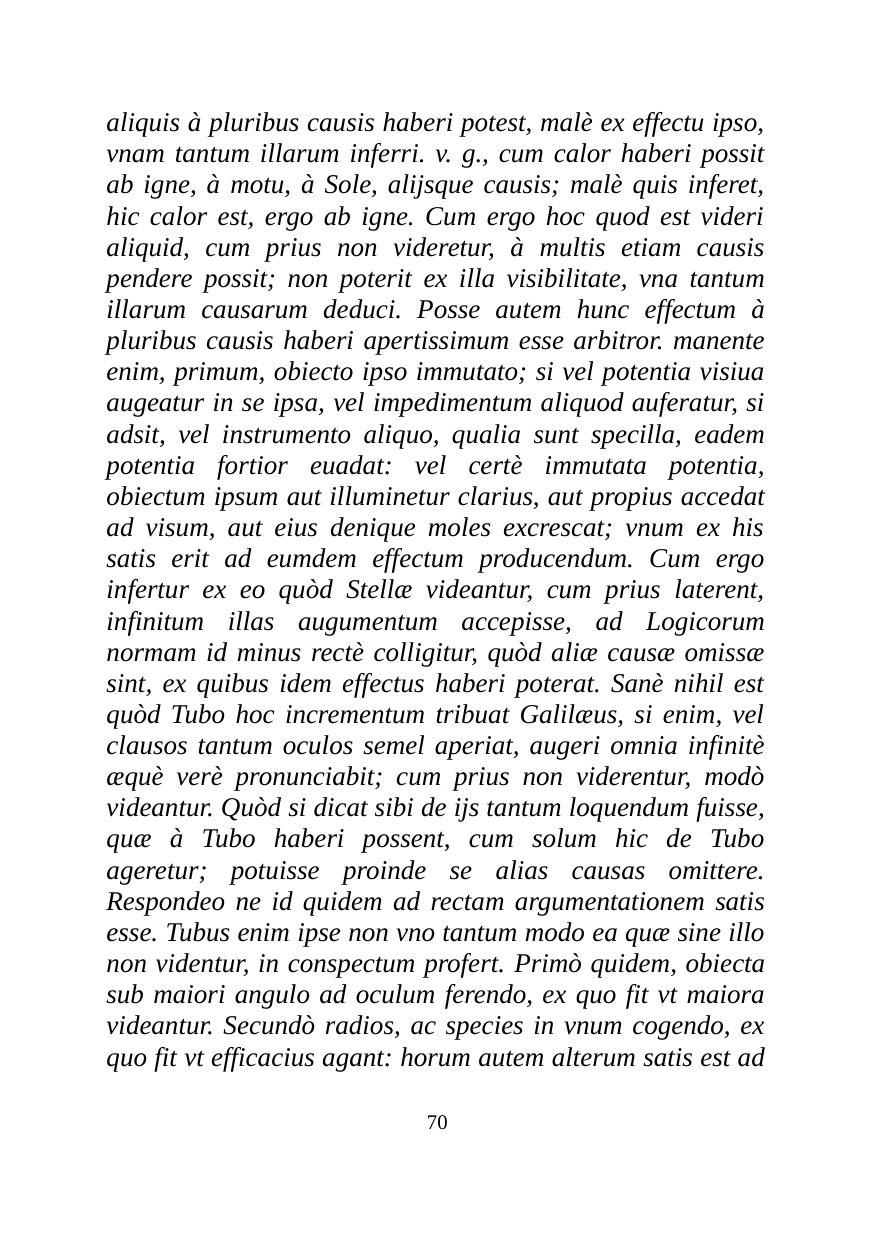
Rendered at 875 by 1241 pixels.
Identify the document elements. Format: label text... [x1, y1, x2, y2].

text aliquis à pluribus causis haberi potest, malè ex effectu ipso, vnam tantum illarum inferri. v. g., cum calor haberi possit ab igne, à motu, à Sole, alijsque causis; malè quis inferet, hic calor est, ergo ab igne. Cum ergo hoc quod est videri aliquid, cum prius non videretur, à multis etiam causis pendere possit; non poterit ex illa visibilitate, vna tantum illarum causarum deduci. Posse autem hunc effectum à pluribus causis haberi apertissimum esse arbitror. manente enim, primum, obiecto ipso immutato; si vel potentia visiua augeatur in se ipsa, vel impedimentum aliquod auferatur, si adsit, vel instrumento aliquo, qualia sunt specilla, eadem potentia fortior euadat: vel certè immutata potentia, obiectum ipsum aut illuminetur clarius, aut propius accedat ad visum, aut eius denique moles excrescat; vnum ex his satis erit ad eumdem effectum producendum. Cum ergo infertur ex eo quòd Stellæ videantur, cum prius laterent, infinitum illas augumentum accepisse, ad Logicorum normam id minus rectè colligitur, quòd aliæ causæ omissæ sint, ex quibus idem effectus haberi poterat. Sanè nihil est quòd Tubo hoc incrementum tribuat Galilæus, si enim, vel clausos tantum oculos semel aperiat, augeri omnia infinitè æquè verè pronunciabit; cum prius non viderentur, modò videantur. Quòd si dicat sibi de ijs tantum loquendum fuisse, quæ à Tubo haberi possent, cum solum hic de Tubo ageretur; potuisse proinde se alias causas omittere. Respondeo ne id quidem ad rectam argumentationem satis esse. Tubus enim ipse non vno tantum modo ea quæ sine illo non videntur, in conspectum profert. Primò quidem, obiecta sub maiori angulo ad oculum ferendo, ex quo fit vt maiora videantur. Secundò radios, ac species in vnum cogendo, ex quo fit vt efficacius agant: horum autem alterum satis est ad [106, 106, 768, 1072]
